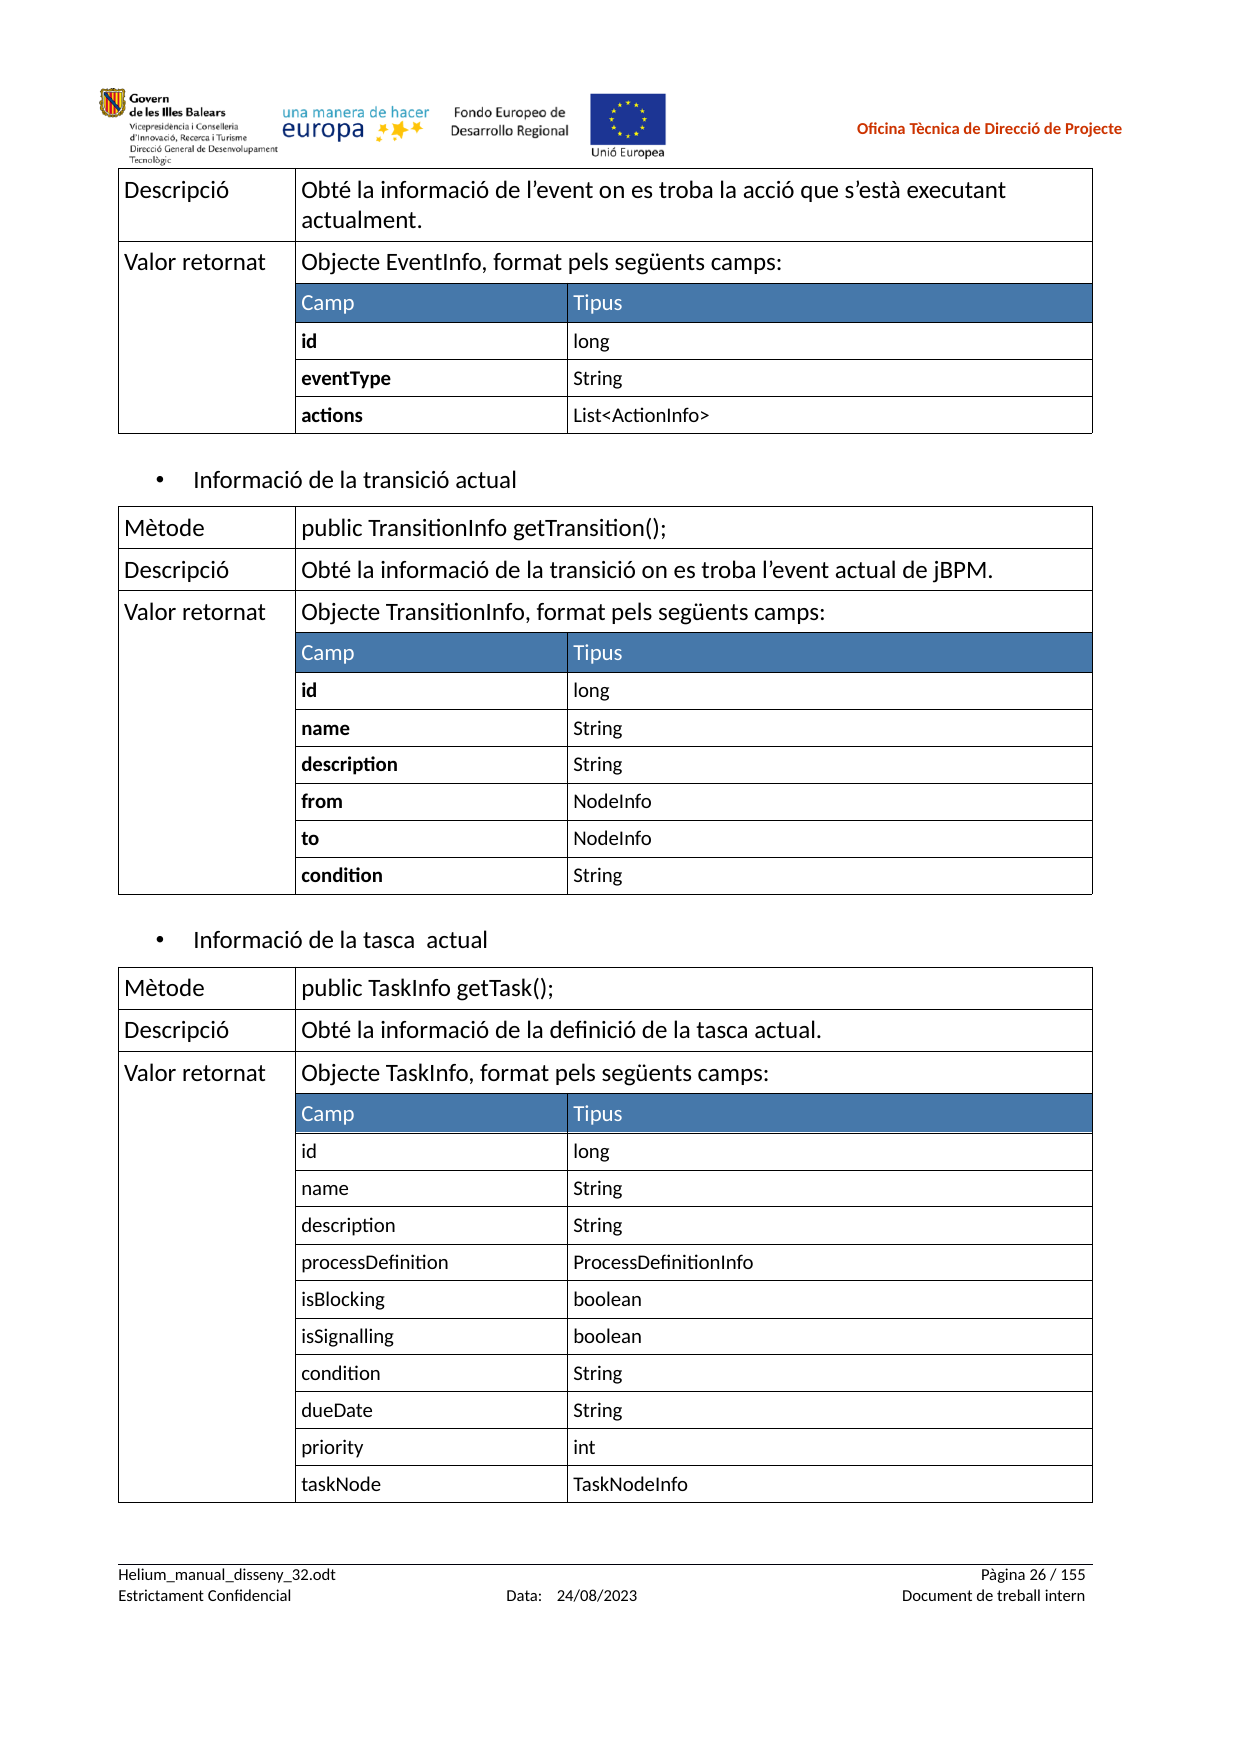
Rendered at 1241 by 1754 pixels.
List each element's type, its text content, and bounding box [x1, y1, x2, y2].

table_cell boolean [568, 1319, 1092, 1354]
table_cell NodeInfo [568, 784, 1092, 820]
table_cell long [568, 323, 1092, 359]
table_cell long [568, 1134, 1092, 1169]
table_cell boolean [568, 1281, 1092, 1317]
table_cell List<ActionInfo> [568, 397, 1092, 433]
table_cell Tipus [568, 284, 1092, 322]
table_cell description [296, 747, 567, 783]
list Informació de la transició actual [156, 464, 1122, 494]
table_cell condition [296, 1355, 567, 1391]
table_cell priority [296, 1429, 567, 1465]
table_cell TaskNodeInfo [568, 1466, 1092, 1502]
table_cell processDefinition [296, 1245, 567, 1280]
table_cell String [568, 1171, 1092, 1206]
table_cell description [296, 1207, 567, 1243]
table_cell Valor retornat [119, 591, 295, 894]
table_cell Obté la informació de la transició on es troba l’event actual de jBPM. [296, 549, 1092, 590]
table_header public TaskInfo getTask(); [296, 968, 1092, 1009]
table_cell to [296, 821, 567, 857]
table_cell id [296, 673, 567, 709]
table_cell Objecte TransitionInfo, format pels següents camps: [296, 591, 1092, 632]
table_cell NodeInfo [568, 821, 1092, 857]
table_cell dueDate [296, 1392, 567, 1428]
table_cell id [296, 323, 567, 359]
table_cell taskNode [296, 1466, 567, 1502]
table_cell String [568, 1207, 1092, 1243]
table_cell String [568, 710, 1092, 746]
table_cell Objecte TaskInfo, format pels següents camps: [296, 1052, 1092, 1093]
table_cell name [296, 710, 567, 746]
table_cell actions [296, 397, 567, 433]
table_cell isSignalling [296, 1319, 567, 1354]
table_cell Camp [296, 633, 567, 672]
table_cell int [568, 1429, 1092, 1465]
table_cell String [568, 858, 1092, 894]
table_cell Obté la informació de la definició de la tasca actual. [296, 1010, 1092, 1051]
table_cell name [296, 1171, 567, 1206]
table_cell Tipus [568, 1094, 1092, 1132]
table_cell eventType [296, 360, 567, 396]
table_cell Valor retornat [119, 1052, 295, 1502]
table_cell Obté la informació de l’event on es troba la acció que s’està executant actualment. [296, 169, 1092, 241]
table_cell String [568, 360, 1092, 396]
table_cell Descripció [119, 169, 295, 241]
table_header Mètode [119, 968, 295, 1009]
picture [99, 87, 668, 166]
table_cell long [568, 673, 1092, 709]
table_cell String [568, 747, 1092, 783]
table_header Mètode [119, 507, 295, 548]
table_cell Camp [296, 284, 567, 322]
table_cell from [296, 784, 567, 820]
table_cell Objecte EventInfo, format pels següents camps: [296, 242, 1092, 283]
table_cell Descripció [119, 1010, 295, 1051]
table_cell String [568, 1392, 1092, 1428]
table_cell isBlocking [296, 1281, 567, 1317]
table_cell id [296, 1134, 567, 1169]
list Informació de la tasca actual [156, 924, 1122, 955]
table_cell Descripció [119, 549, 295, 590]
table_cell condition [296, 858, 567, 894]
table_cell String [568, 1355, 1092, 1391]
table_cell ProcessDefinitionInfo [568, 1245, 1092, 1280]
table_cell Camp [296, 1094, 567, 1132]
table_cell Valor retornat [119, 242, 295, 433]
table_cell Tipus [568, 633, 1092, 672]
table_header public TransitionInfo getTransition(); [296, 507, 1092, 548]
